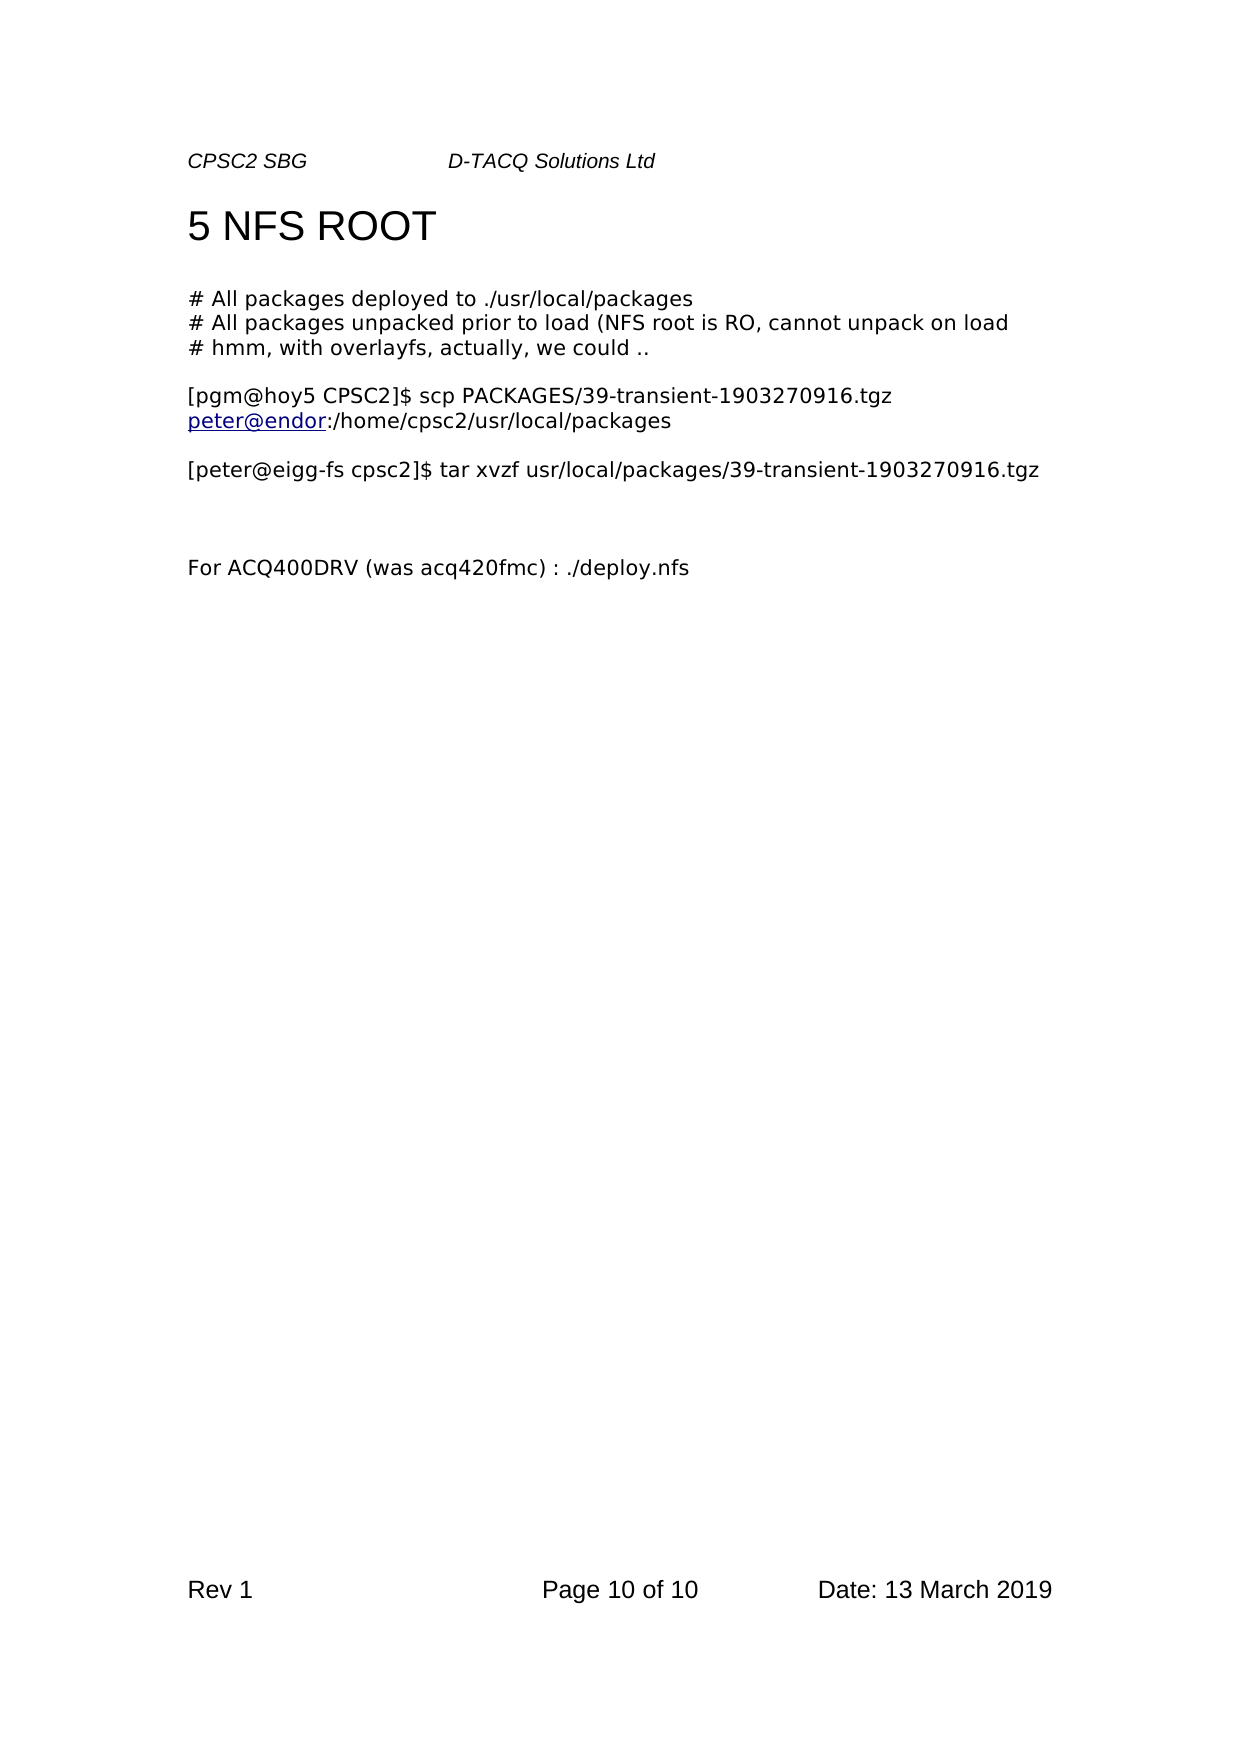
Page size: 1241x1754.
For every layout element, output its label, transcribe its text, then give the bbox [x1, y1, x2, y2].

subtitle NFS ROOT [187, 203, 1053, 249]
text [pgm@hoy5 CPSC2]$ scp PACKAGES/39-transient-1903270916.tgz peter@endor:/home/cpsc2/usr/local/packages [187, 384, 1053, 433]
text # All packages deployed to ./usr/local/packages [187, 286, 1053, 311]
text [peter@eigg-fs cpsc2]$ tar xvzf usr/local/packages/39-transient-1903270916.tgz [187, 458, 1053, 482]
text For ACQ400DRV (was acq420fmc) : ./deploy.nfs [187, 556, 1053, 580]
text # hmm, with overlayfs, actually, we could .. [187, 335, 1053, 360]
text # All packages unpacked prior to load (NFS root is RO, cannot unpack on load [187, 311, 1053, 335]
